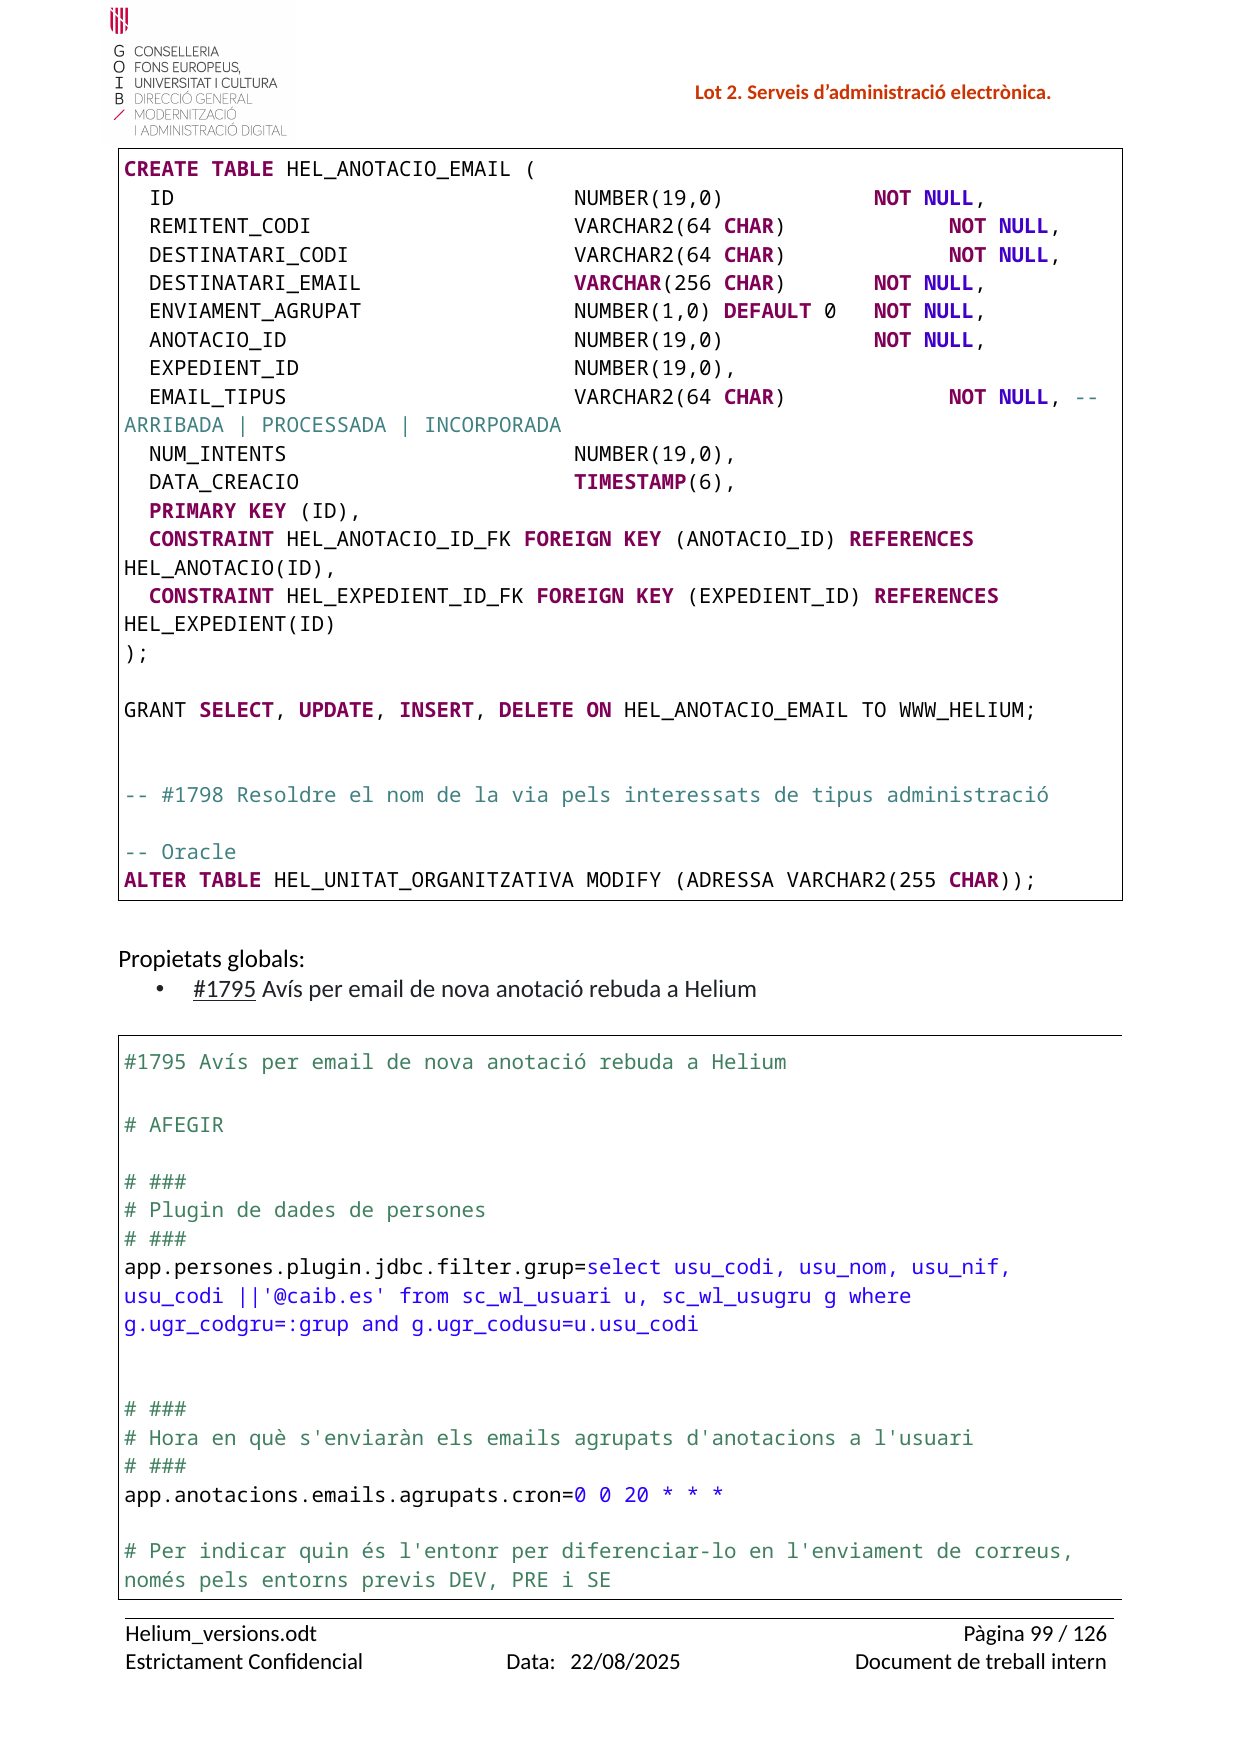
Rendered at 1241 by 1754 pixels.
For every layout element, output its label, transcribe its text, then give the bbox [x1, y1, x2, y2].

picture [100, 0, 297, 144]
text Propietats globals: [118, 943, 1122, 973]
table_header #1795 Avís per email de nova anotació rebuda a Helium # AFEGIR # ### # Plugin de dades de persones # ### app.persones.plugin.jdbc.filter.grup=select usu_codi, usu_nom, usu_nif, usu_codi ||'@caib.es' from sc_wl_usuari u, sc_wl_usugru g where g.ugr_codgru=:grup and g.ugr_codusu=u.usu_codi # ### # Hora en què s'enviaràn els emails agrupats d'anotacions a l'usuari # ### app.anotacions.emails.agrupats.cron=0 0 20 * * * # Per indicar quin és l'entonr per diferenciar-lo en l'enviament de correus, només pels entorns previs DEV, PRE i SE [119, 1036, 1122, 1599]
list #1795 Avís per email de nova anotació rebuda a Helium [156, 973, 1122, 1004]
table_header CREATE TABLE HEL_ANOTACIO_EMAIL ( ID NUMBER(19,0) NOT NULL, REMITENT_CODI VARCHAR2(64 CHAR) NOT NULL, DESTINATARI_CODI VARCHAR2(64 CHAR) NOT NULL, DESTINATARI_EMAIL VARCHAR(256 CHAR) NOT NULL, ENVIAMENT_AGRUPAT NUMBER(1,0) DEFAULT 0 NOT NULL, ANOTACIO_ID NUMBER(19,0) NOT NULL, EXPEDIENT_ID NUMBER(19,0), EMAIL_TIPUS VARCHAR2(64 CHAR) NOT NULL, --ARRIBADA | PROCESSADA | INCORPORADA NUM_INTENTS NUMBER(19,0), DATA_CREACIO TIMESTAMP(6), PRIMARY KEY (ID), CONSTRAINT HEL_ANOTACIO_ID_FK FOREIGN KEY (ANOTACIO_ID) REFERENCES HEL_ANOTACIO(ID), CONSTRAINT HEL_EXPEDIENT_ID_FK FOREIGN KEY (EXPEDIENT_ID) REFERENCES HEL_EXPEDIENT(ID) ); GRANT SELECT, UPDATE, INSERT, DELETE ON HEL_ANOTACIO_EMAIL TO WWW_HELIUM; -- #1798 Resoldre el nom de la via pels interessats de tipus administració -- Oracle ALTER TABLE HEL_UNITAT_ORGANITZATIVA MODIFY (ADRESSA VARCHAR2(255 CHAR)); [119, 149, 1122, 899]
